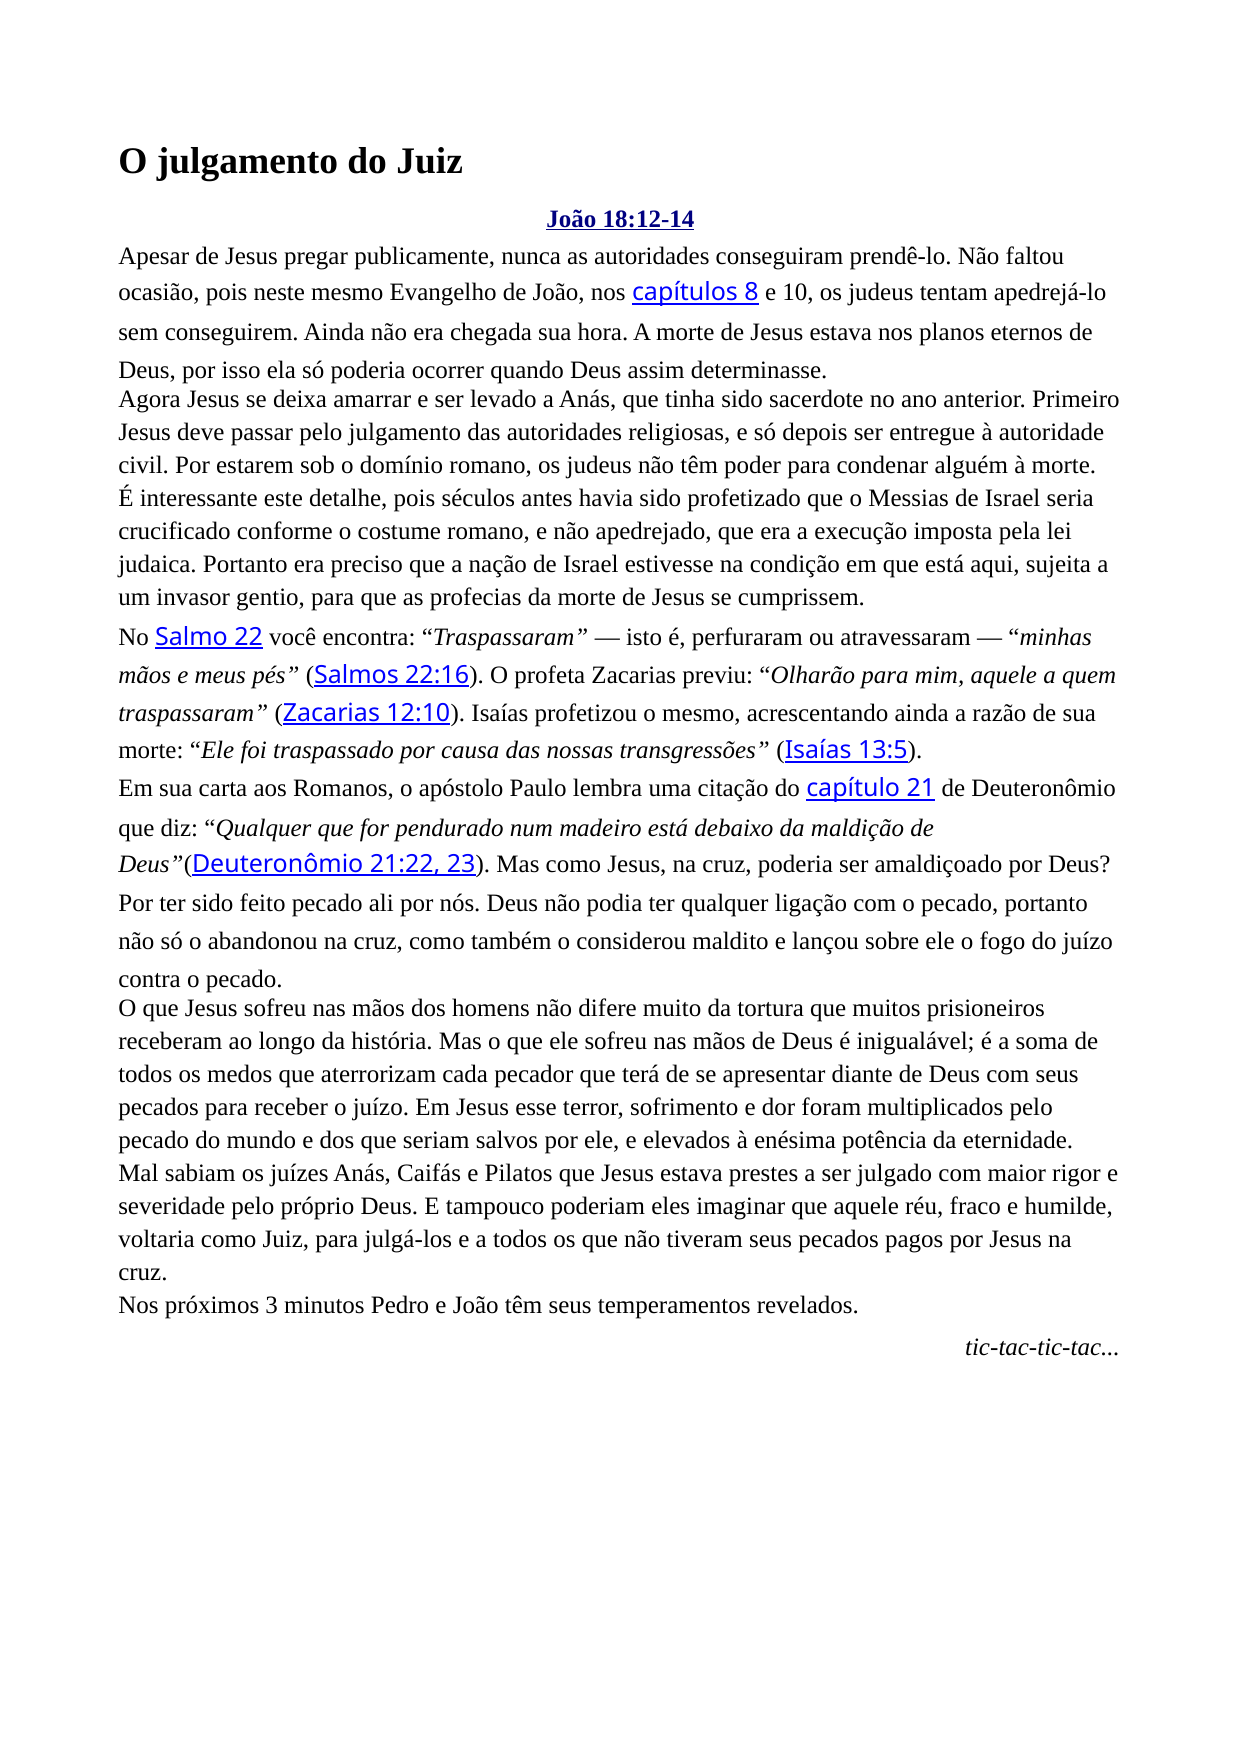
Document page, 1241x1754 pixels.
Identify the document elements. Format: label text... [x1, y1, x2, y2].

text No Salmo 22 você encontra: “Traspassaram” — isto é, perfuraram ou atravessaram — “minhas mãos e meus pés” (Salmos 22:16). O profeta Zacarias previu: “Olharão para mim, aquele a quem traspassaram” (Zacarias 12:10). Isaías profetizou o mesmo, acrescentando ainda a razão de sua morte: “Ele foi traspassado por causa das nossas transgressões” (Isaías 13:5). [118, 615, 1122, 766]
text O que Jesus sofreu nas mãos dos homens não difere muito da tortura que muitos prisioneiros receberam ao longo da história. Mas o que ele sofreu nas mãos de Deus é inigualável; é a soma de todos os medos que aterrorizam cada pecador que terá de se apresentar diante de Deus com seus pecados para receber o juízo. Em Jesus esse terror, sofrimento e dor foram multiplicados pelo pecado do mundo e dos que seriam salvos por ele, e elevados à enésima potência da eternidade. [118, 993, 1122, 1154]
text Em sua carta aos Romanos, o apóstolo Paulo lembra uma citação do capítulo 21 de Deuteronômio que diz: “Qualquer que for pendurado num madeiro está debaixo da maldição de Deus”(Deuteronômio 21:22, 23). Mas como Jesus, na cruz, poderia ser amaldiçoado por Deus? Por ter sido feito pecado ali por nós. Deus não podia ter qualquer ligação com o pecado, portanto não só o abandonou na cruz, como também o considerou maldito e lançou sobre ele o fogo do juízo contra o pecado. [118, 766, 1122, 993]
text Agora Jesus se deixa amarrar e ser levado a Anás, que tinha sido sacerdote no ano anterior. Primeiro Jesus deve passar pelo julgamento das autoridades religiosas, e só depois ser entregue à autoridade civil. Por estarem sob o domínio romano, os judeus não têm poder para condenar alguém à morte. [118, 384, 1122, 478]
text tic-tac-tic-tac... [118, 1323, 1122, 1361]
text Apesar de Jesus pregar publicamente, nunca as autoridades conseguiram prendê-lo. Não faltou ocasião, pois neste mesmo Evangelho de João, nos capítulos 8 e 10, os judeus tentam apedrejá-lo sem conseguirem. Ainda não era chegada sua hora. A morte de Jesus estava nos planos eternos de Deus, por isso ela só poderia ocorrer quando Deus assim determinasse. [118, 232, 1122, 384]
text Mal sabiam os juízes Anás, Caifás e Pilatos que Jesus estava prestes a ser julgado com maior rigor e severidade pelo próprio Deus. E tampouco poderiam eles imaginar que aquele réu, fraco e humilde, voltaria como Juiz, para julgá-los e a todos os que não tiveram seus pecados pagos por Jesus na cruz. [118, 1158, 1122, 1286]
text É interessante este detalhe, pois séculos antes havia sido profetizado que o Messias de Israel seria crucificado conforme o costume romano, e não apedrejado, que era a execução imposta pela lei judaica. Portanto era preciso que a nação de Israel estivesse na condição em que está aqui, sujeita a um invasor gentio, para que as profecias da morte de Jesus se cumprissem. [118, 483, 1122, 611]
text João 18:12-14 [118, 194, 1122, 232]
subtitle O julgamento do Juiz [118, 139, 1122, 182]
text Nos próximos 3 minutos Pedro e João têm seus temperamentos revelados. [118, 1290, 1122, 1319]
